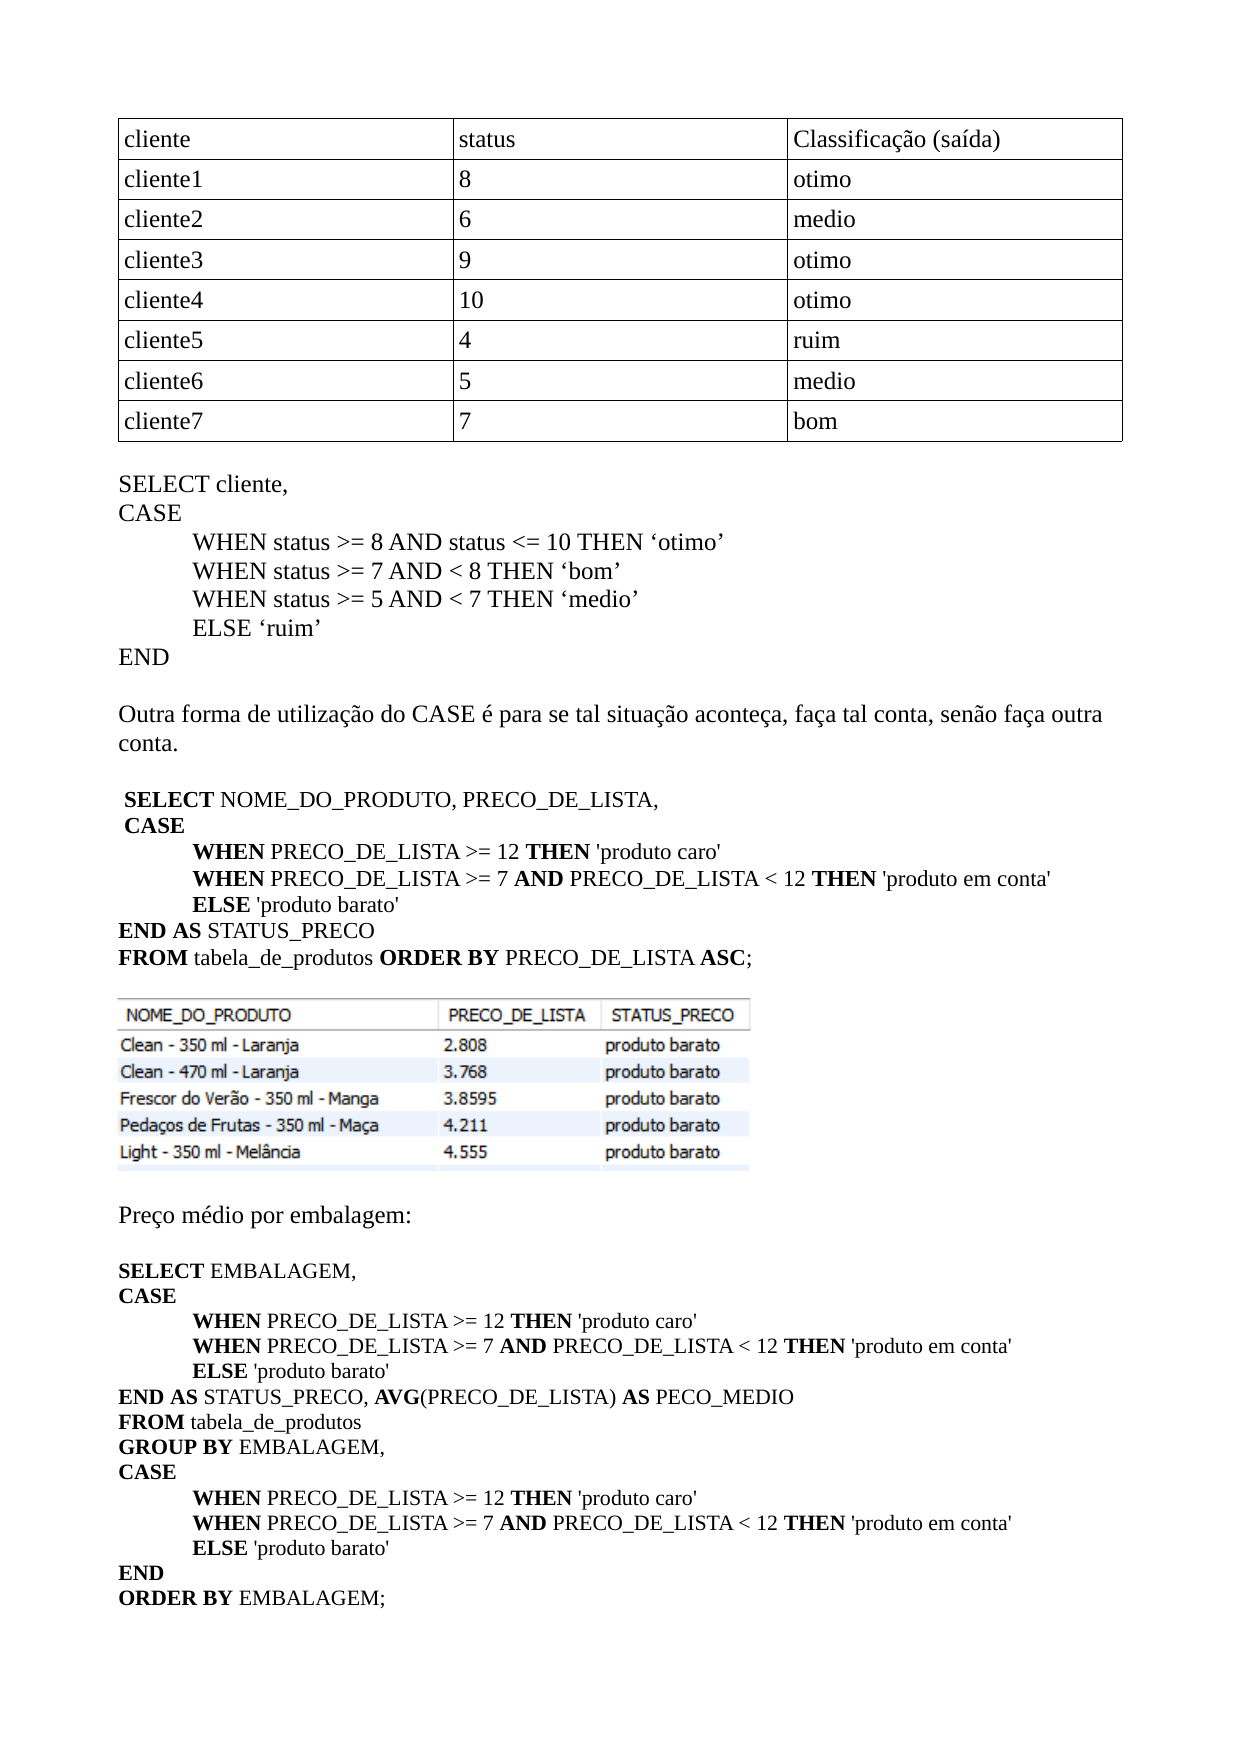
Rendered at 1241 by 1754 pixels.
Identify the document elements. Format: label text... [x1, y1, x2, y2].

table_cell cliente7 [119, 401, 453, 441]
text WHEN status >= 5 AND < 7 THEN ‘medio’ [118, 584, 1122, 613]
table_cell medio [788, 200, 1122, 239]
text WHEN status >= 7 AND < 8 THEN ‘bom’ [118, 556, 1122, 584]
table_cell otimo [788, 280, 1122, 320]
picture [117, 998, 754, 1171]
table_cell otimo [788, 240, 1122, 279]
text END [118, 642, 1122, 671]
table_header cliente [119, 119, 453, 158]
text SELECT cliente, [118, 469, 1122, 498]
table_cell cliente2 [119, 200, 453, 239]
text SELECT EMBALAGEM, CASE WHEN PRECO_DE_LISTA >= 12 THEN 'produto caro' WHEN PRECO_DE_LISTA >= 7 AND PRECO_DE_LISTA < 12 THEN 'produto em conta' ELSE 'produto barato' END AS STATUS_PRECO, AVG(PRECO_DE_LISTA) AS PECO_MEDIO FROM tabela_de_produtos GROUP BY EMBALAGEM, CASE WHEN PRECO_DE_LISTA >= 12 THEN 'produto caro' WHEN PRECO_DE_LISTA >= 7 AND PRECO_DE_LISTA < 12 THEN 'produto em conta' ELSE 'produto barato' END ORDER BY EMBALAGEM; [118, 1258, 1122, 1611]
text ELSE ‘ruim’ [118, 613, 1122, 642]
table_cell 6 [454, 200, 787, 239]
text CASE [118, 498, 1122, 527]
table_cell 8 [454, 160, 787, 199]
table_cell cliente3 [119, 240, 453, 279]
table_header status [454, 119, 787, 158]
text SELECT NOME_DO_PRODUTO, PRECO_DE_LISTA, CASE WHEN PRECO_DE_LISTA >= 12 THEN 'produto caro' WHEN PRECO_DE_LISTA >= 7 AND PRECO_DE_LISTA < 12 THEN 'produto em conta' ELSE 'produto barato' END AS STATUS_PRECO FROM tabela_de_produtos ORDER BY PRECO_DE_LISTA ASC; [118, 786, 1122, 970]
table_cell medio [788, 361, 1122, 400]
table_cell 4 [454, 321, 787, 360]
table_cell cliente4 [119, 280, 453, 320]
table_cell 7 [454, 401, 787, 441]
table_cell 10 [454, 280, 787, 320]
text WHEN status >= 8 AND status <= 10 THEN ‘otimo’ [118, 527, 1122, 556]
table_cell otimo [788, 160, 1122, 199]
text Outra forma de utilização do CASE é para se tal situação aconteça, faça tal conta, senão faça outra conta. [118, 699, 1122, 757]
table_cell cliente5 [119, 321, 453, 360]
table_cell bom [788, 401, 1122, 441]
table_cell ruim [788, 321, 1122, 360]
table_cell 9 [454, 240, 787, 279]
table_cell 5 [454, 361, 787, 400]
table_header Classificação (saída) [788, 119, 1122, 158]
table_cell cliente1 [119, 160, 453, 199]
table_cell cliente6 [119, 361, 453, 400]
text Preço médio por embalagem: [118, 1200, 1122, 1229]
